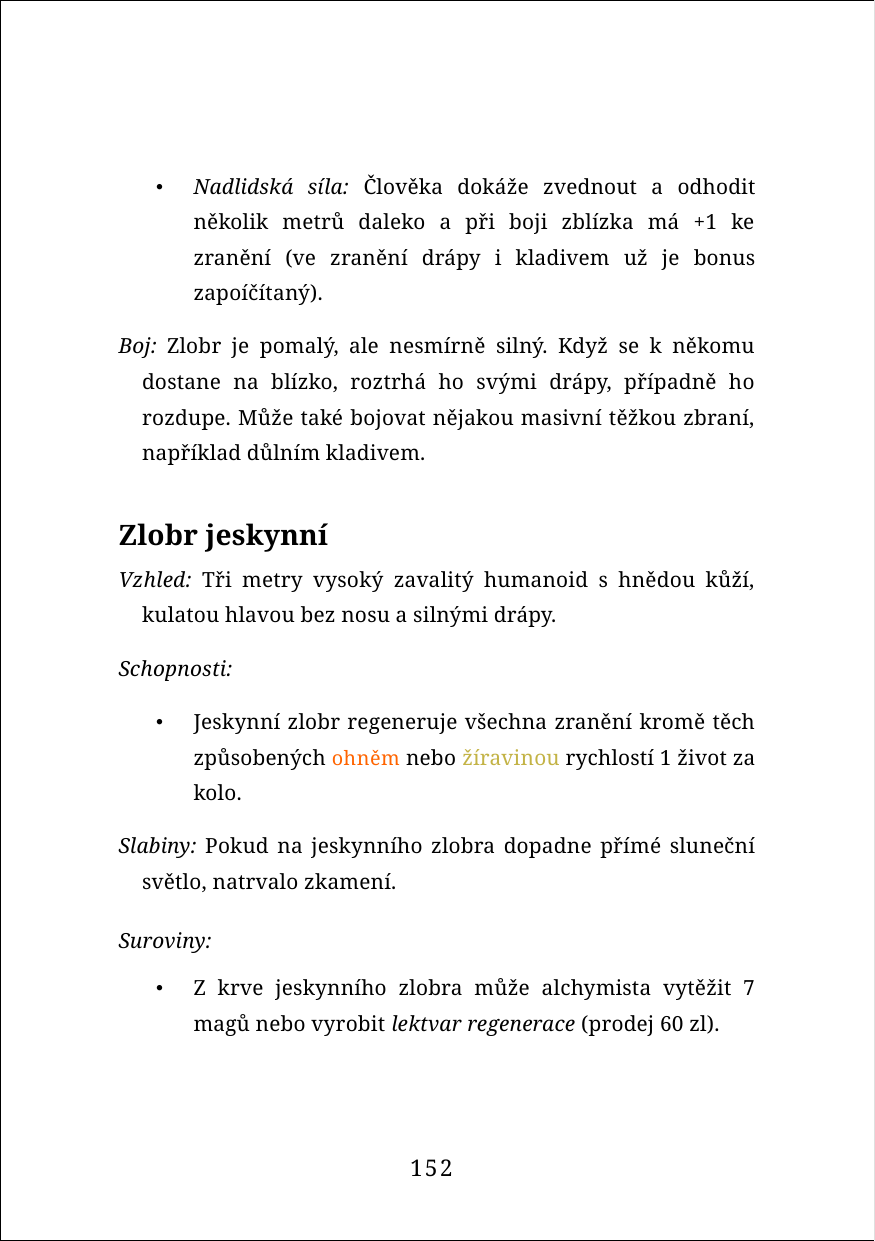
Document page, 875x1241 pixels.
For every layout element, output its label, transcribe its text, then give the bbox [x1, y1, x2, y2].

list Nadlidská síla: Člověka dokáže zvednout a odhodit několik metrů daleko a při boji zblízka má +1 ke zranění (ve zranění drápy i kladivem už je bonus zapoíčítaný). [156, 172, 756, 307]
subtitle Zlobr jeskynní [118, 515, 756, 553]
text Suroviny: [118, 926, 756, 954]
text Boj: Zlobr je pomalý, ale nesmírně silný. Když se k někomu dostane na blízko, roztrhá ho svými drápy, případně ho rozdupe. Může také bojovat nějakou masivní těžkou zbraní, například důlním kladivem. [118, 332, 756, 467]
text Slabiny: Pokud na jeskynního zlobra dopadne přímé sluneční světlo, natrvalo zkamení. [118, 831, 756, 895]
list Z krve jeskynního zlobra může alchymista vytěžit 7 magů nebo vyrobit lektvar regenerace (prodej 60 zl). [156, 973, 756, 1037]
text Vzhled: Tři metry vysoký zavalitý humanoid s hnědou kůží, kulatou hlavou bez nosu a silnými drápy. [118, 565, 756, 629]
text Schopnosti: [118, 654, 756, 682]
list Jeskynní zlobr regeneruje všechna zranění kromě těch způsobených ohněm nebo žíravinou rychlostí 1 život za kolo. [156, 707, 756, 807]
